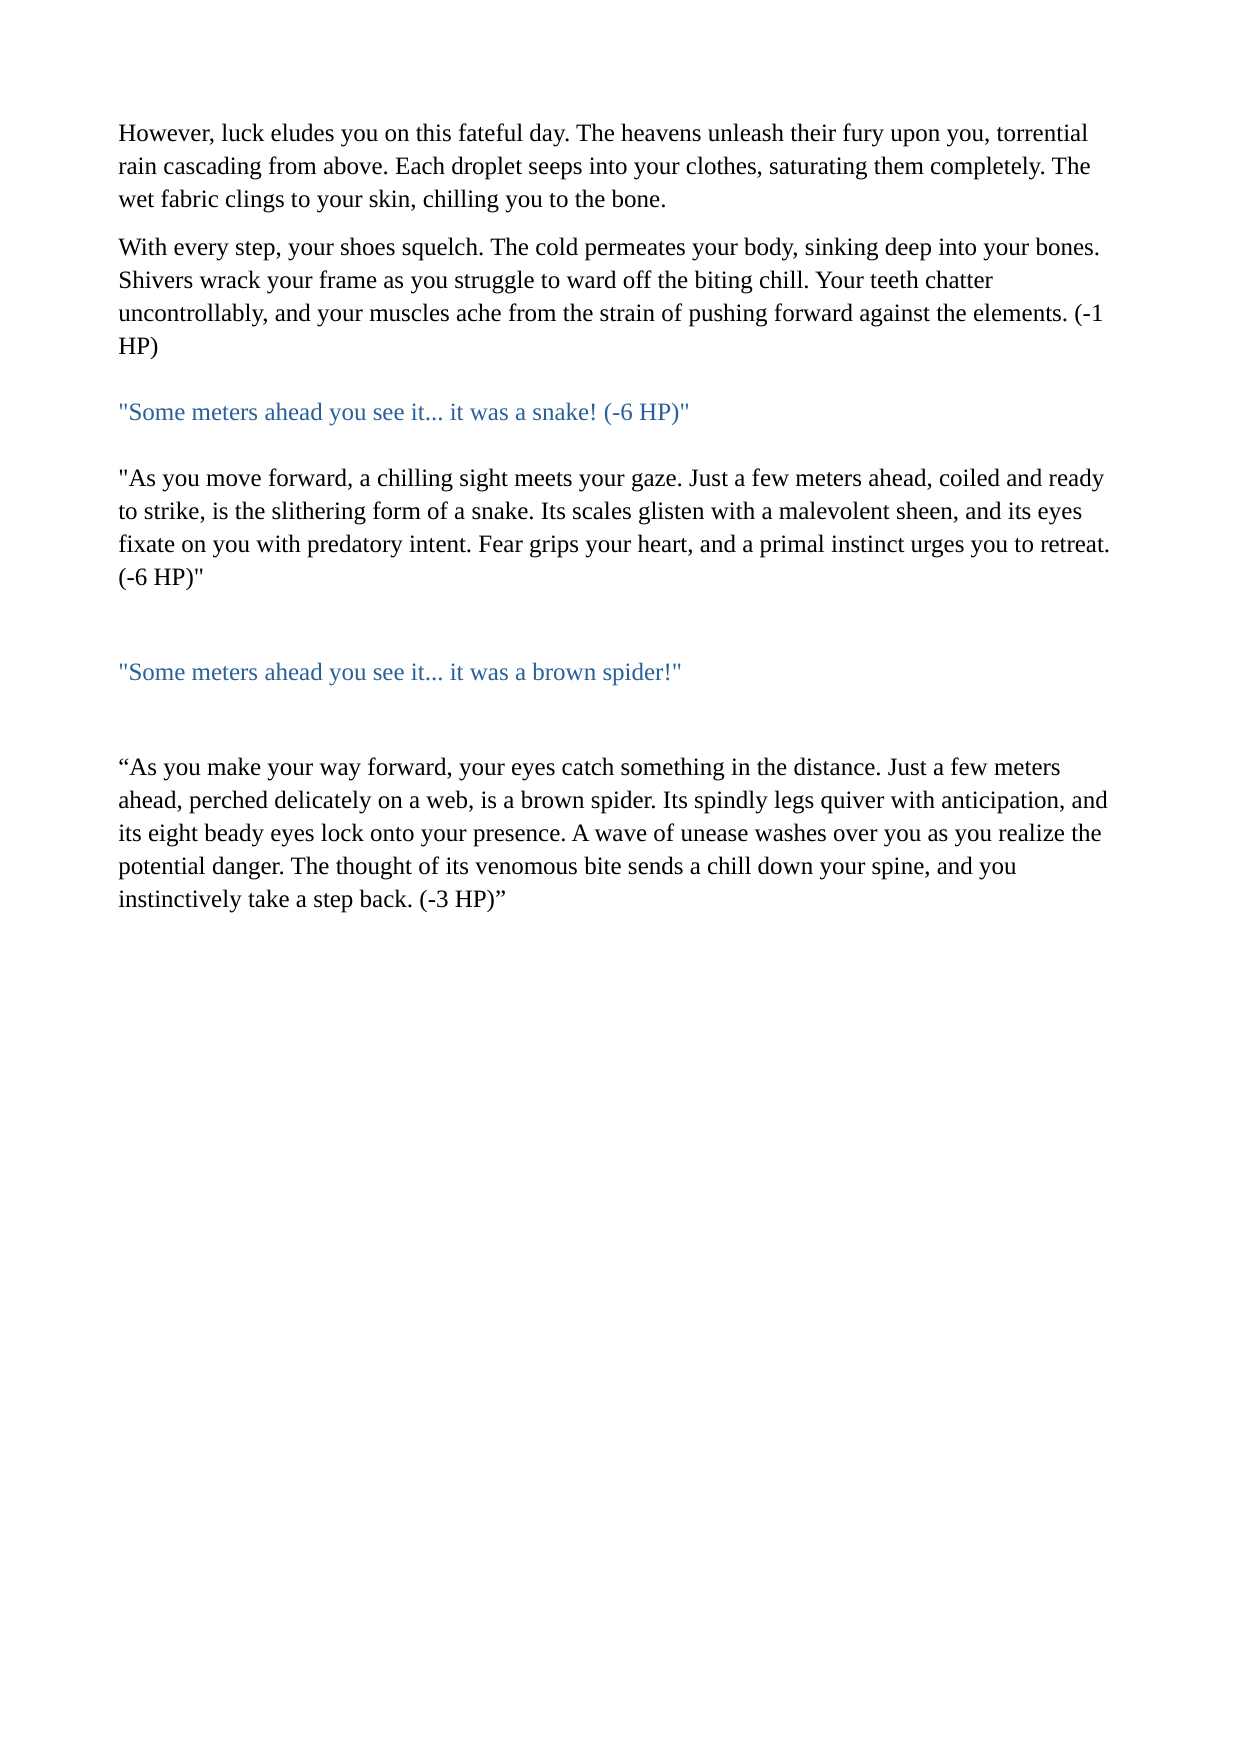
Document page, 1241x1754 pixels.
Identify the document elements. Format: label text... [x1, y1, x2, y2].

text With every step, your shoes squelch. The cold permeates your body, sinking deep into your bones. Shivers wrack your frame as you struggle to ward off the biting chill. Your teeth chatter uncontrollably, and your muscles ache from the strain of pushing forward against the elements. (-1 HP) "Some meters ahead you see it... it was a snake! (-6 HP)" "As you move forward, a chilling sight meets your gaze. Just a few meters ahead, coiled and ready to strike, is the slithering form of a snake. Its scales glisten with a malevolent sheen, and its eyes fixate on you with predatory intent. Fear grips your heart, and a primal instinct urges you to retreat. (-6 HP)" [118, 232, 1122, 591]
text However, luck eludes you on this fateful day. The heavens unleash their fury upon you, torrential rain cascading from above. Each droplet seeps into your clothes, saturating them completely. The wet fabric clings to your skin, chilling you to the bone. [118, 118, 1122, 213]
text "Some meters ahead you see it... it was a brown spider!" [118, 657, 1122, 686]
text “As you make your way forward, your eyes catch something in the distance. Just a few meters ahead, perched delicately on a web, is a brown spider. Its spindly legs quiver with anticipation, and its eight beady eyes lock onto your presence. A wave of unease washes over you as you realize the potential danger. The thought of its venomous bite sends a chill down your spine, and you instinctively take a step back. (-3 HP)” [118, 752, 1122, 913]
